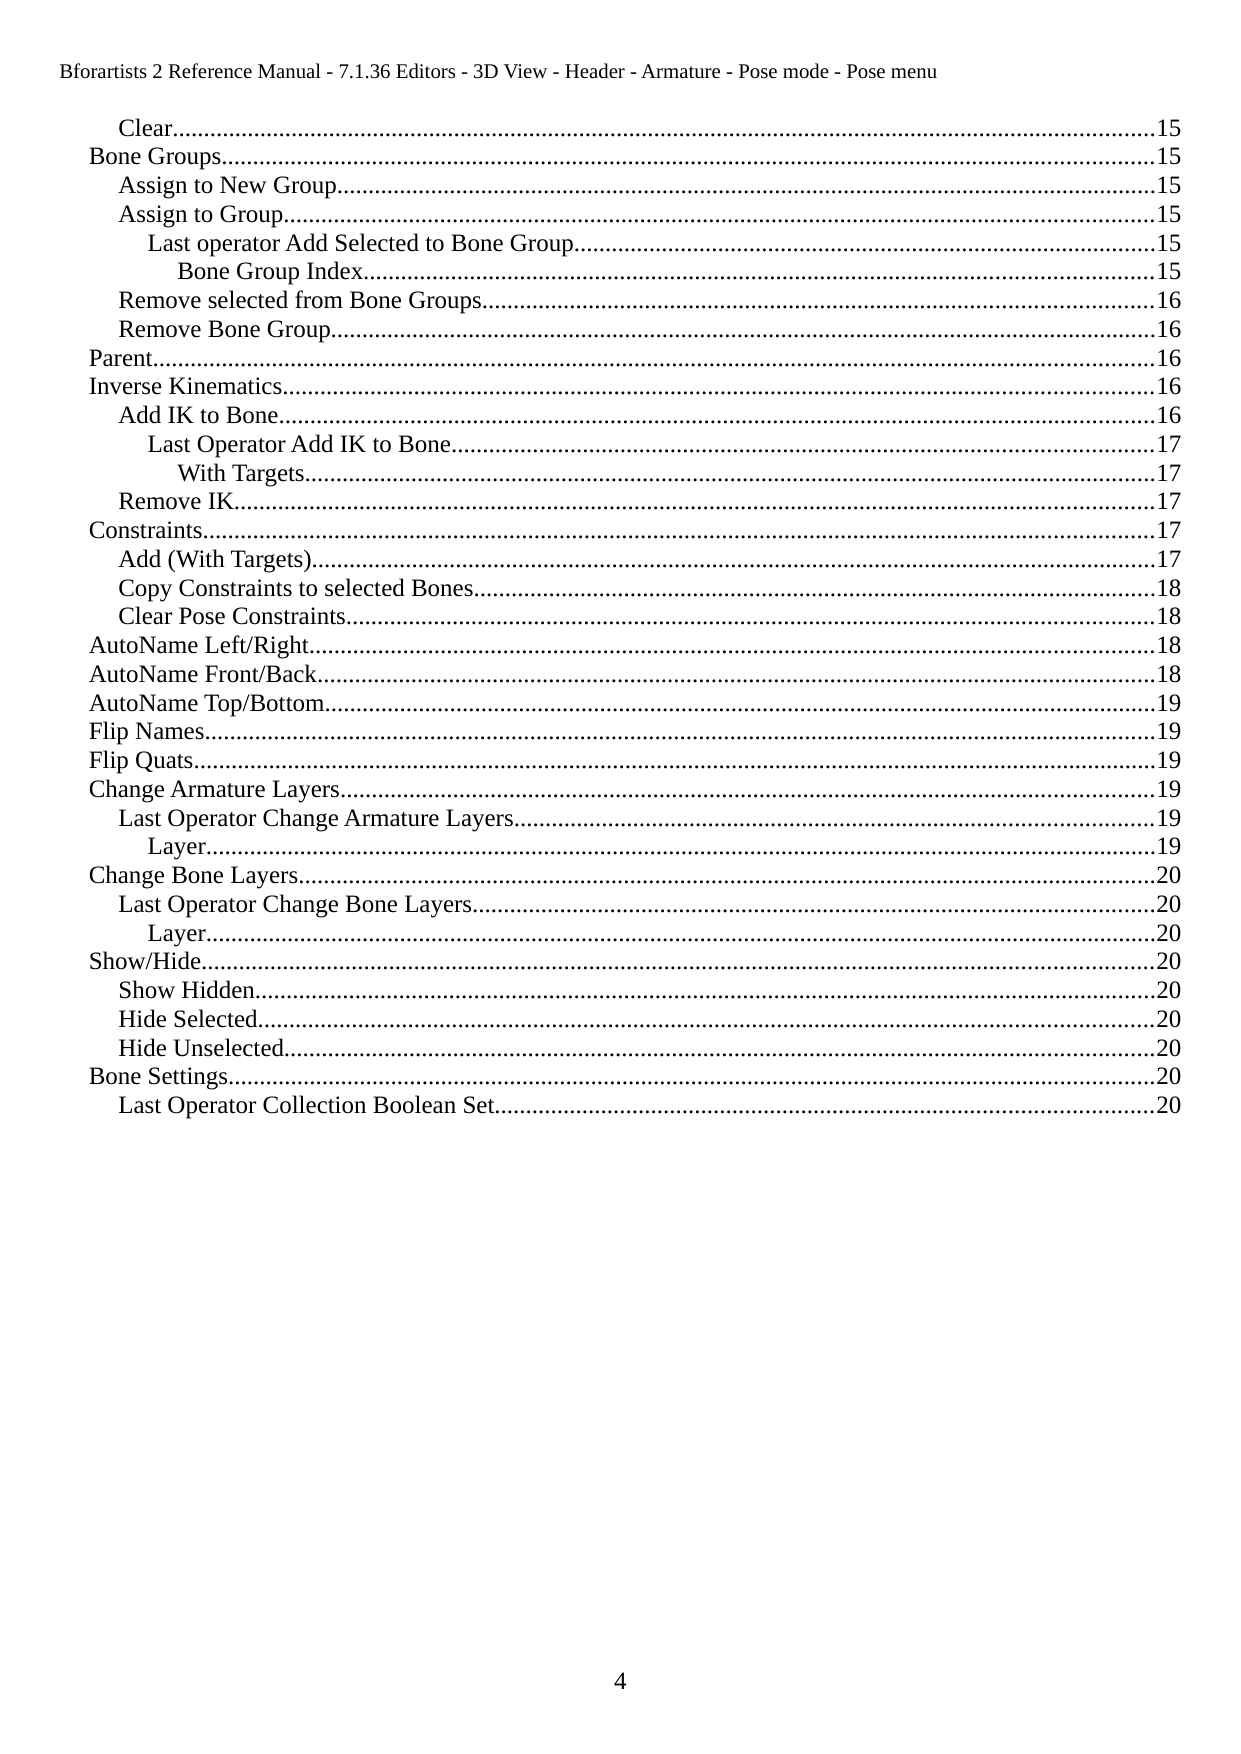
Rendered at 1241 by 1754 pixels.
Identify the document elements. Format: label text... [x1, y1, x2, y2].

text Change Bone Layers 20 [88, 860, 1181, 889]
text Flip Names 19 [88, 716, 1181, 745]
text Parent 16 [88, 343, 1181, 371]
text Last Operator Add IK to Bone 17 [147, 429, 1181, 458]
text Show/Hide 20 [88, 946, 1181, 975]
text Remove IK 17 [118, 486, 1181, 515]
text AutoName Top/Bottom 19 [88, 688, 1181, 716]
text Inverse Kinematics 16 [88, 371, 1181, 400]
text Remove selected from Bone Groups 16 [118, 285, 1181, 314]
text Add (With Targets) 17 [118, 544, 1181, 573]
text Hide Selected 20 [118, 1004, 1181, 1033]
text With Targets 17 [177, 458, 1181, 486]
text Constraints 17 [88, 515, 1181, 544]
text Last Operator Collection Boolean Set 20 [118, 1090, 1181, 1119]
text Show Hidden 20 [118, 975, 1181, 1004]
text Last operator Add Selected to Bone Group 15 [147, 228, 1181, 256]
text Copy Constraints to selected Bones 18 [118, 573, 1181, 601]
text Flip Quats 19 [88, 745, 1181, 774]
text Layer 19 [147, 831, 1181, 860]
text Bone Group Index 15 [177, 256, 1181, 285]
text Bone Settings 20 [88, 1061, 1181, 1090]
text Remove Bone Group 16 [118, 314, 1181, 343]
text Clear Pose Constraints 18 [118, 601, 1181, 630]
text Change Armature Layers 19 [88, 774, 1181, 803]
text AutoName Front/Back 18 [88, 659, 1181, 688]
text AutoName Left/Right 18 [88, 630, 1181, 659]
text Last Operator Change Armature Layers 19 [118, 803, 1181, 831]
text Layer 20 [147, 918, 1181, 946]
text Assign to Group 15 [118, 199, 1181, 228]
text Clear 15 [118, 113, 1181, 141]
text Hide Unselected 20 [118, 1033, 1181, 1061]
text Last Operator Change Bone Layers 20 [118, 889, 1181, 918]
text Bone Groups 15 [88, 141, 1181, 170]
text Assign to New Group 15 [118, 170, 1181, 199]
text Add IK to Bone 16 [118, 400, 1181, 429]
